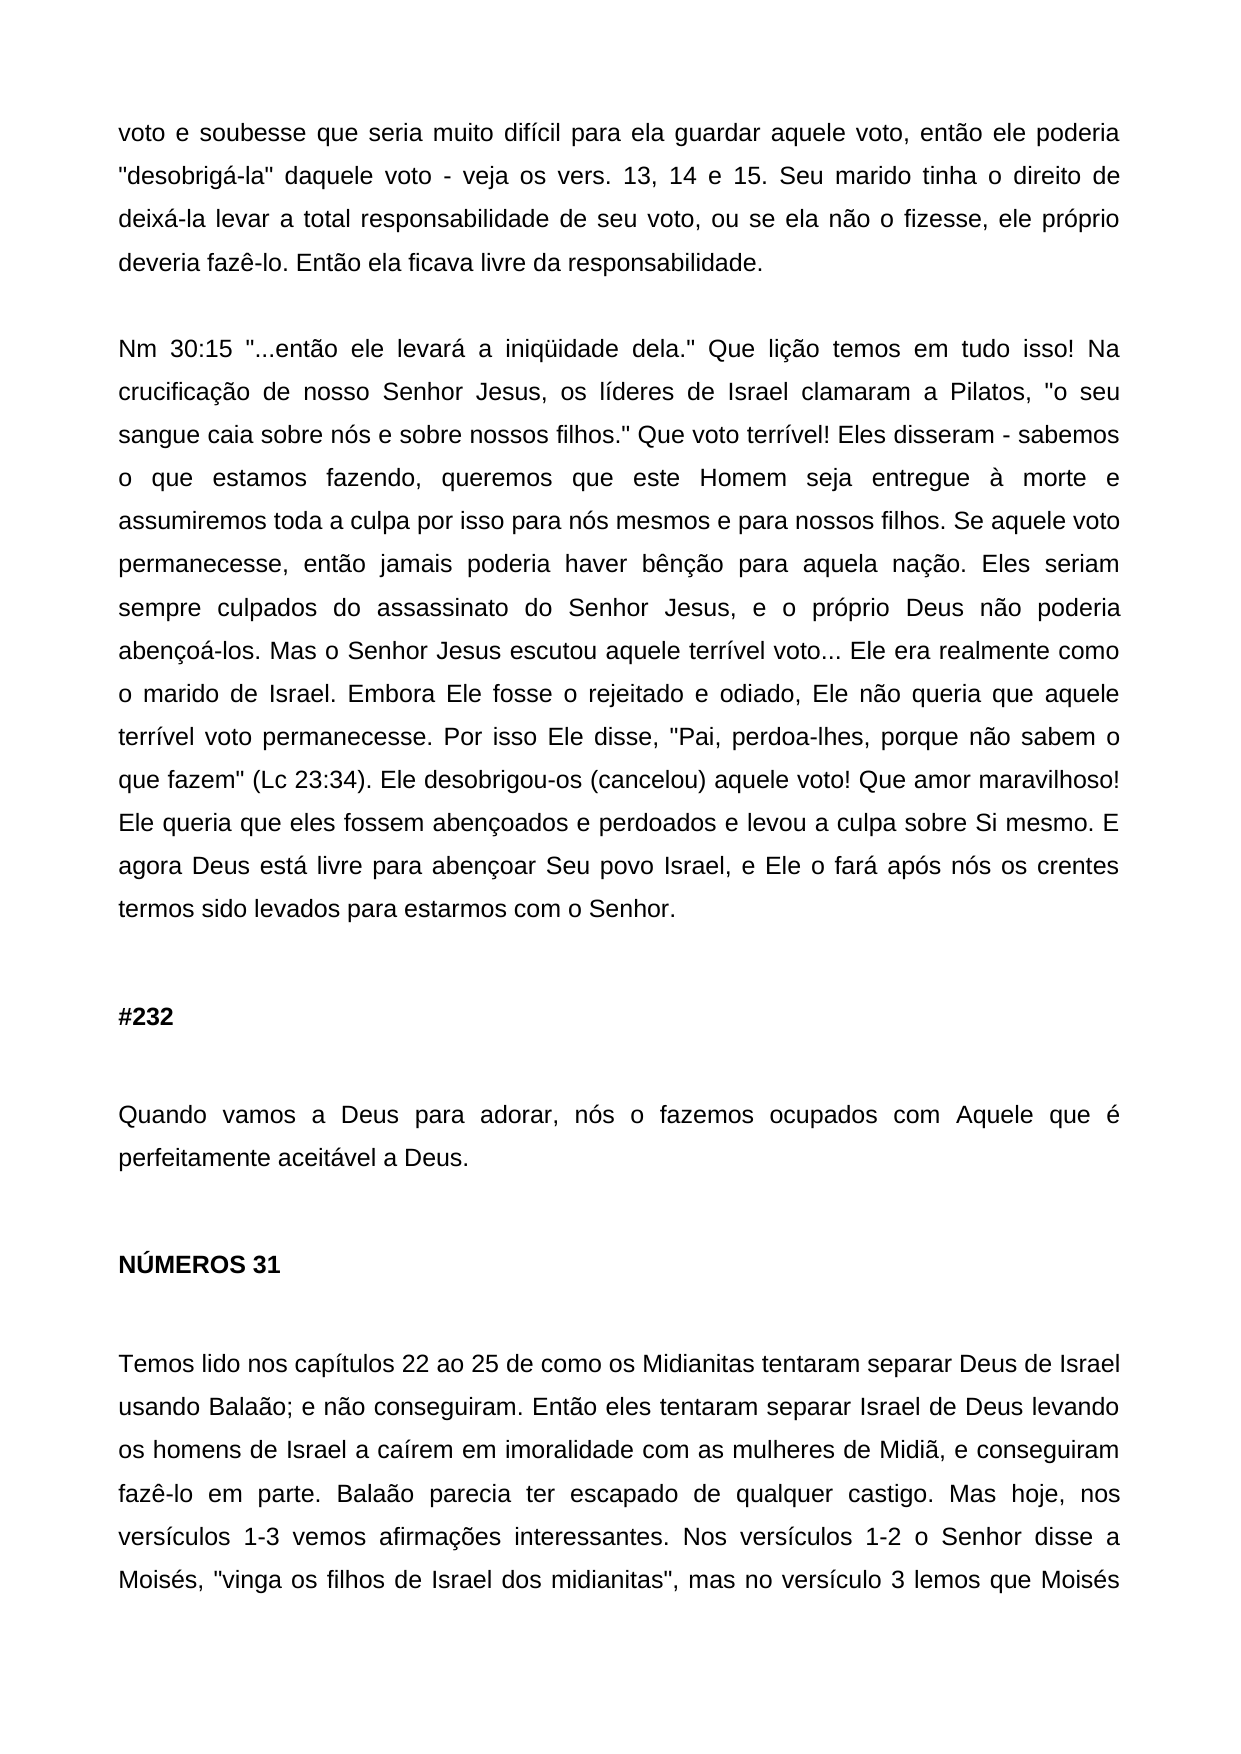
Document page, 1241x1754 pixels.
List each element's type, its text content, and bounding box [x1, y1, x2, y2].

subtitle #232 [118, 1001, 1122, 1030]
subtitle NÚMEROS 31 [118, 1250, 1122, 1279]
text Nm 30:15 "...então ele levará a iniqüidade dela." Que lição temos em tudo isso! Na crucificação de nosso Senhor Jesus, os líderes de Israel clamaram a Pilatos, "o seu sangue caia sobre nós e sobre nossos filhos." Que voto terrível! Eles disseram - sabemos o que estamos fazendo, queremos que este Homem seja entregue à morte e assumiremos toda a culpa por isso para nós mesmos e para nossos filhos. Se aquele voto permanecesse, então jamais poderia haver bênção para aquela nação. Eles seriam sempre culpados do assassinato do Senhor Jesus, e o próprio Deus não poderia abençoá-los. Mas o Senhor Jesus escutou aquele terrível voto... Ele era realmente como o marido de Israel. Embora Ele fosse o rejeitado e odiado, Ele não queria que aquele terrível voto permanecesse. Por isso Ele disse, "Pai, perdoa-lhes, porque não sabem o que fazem" (Lc 23:34). Ele desobrigou-os (cancelou) aquele voto! Que amor maravilhoso! Ele queria que eles fossem abençoados e perdoados e levou a culpa sobre Si mesmo. E agora Deus está livre para abençoar Seu povo Israel, e Ele o fará após nós os crentes termos sido levados para estarmos com o Senhor. [118, 334, 1122, 923]
text Temos lido nos capítulos 22 ao 25 de como os Midianitas tentaram separar Deus de Israel usando Balaão; e não conseguiram. Então eles tentaram separar Israel de Deus levando os homens de Israel a caírem em imoralidade com as mulheres de Midiã, e conseguiram fazê-lo em parte. Balaão parecia ter escapado de qualquer castigo. Mas hoje, nos versículos 1-3 vemos afirmações interessantes. Nos versículos 1-2 o Senhor disse a Moisés, "vinga os filhos de Israel dos midianitas", mas no versículo 3 lemos que Moisés [118, 1349, 1122, 1593]
text Quando vamos a Deus para adorar, nós o fazemos ocupados com Aquele que é perfeitamente aceitável a Deus. [118, 1100, 1122, 1172]
text voto e soubesse que seria muito difícil para ela guardar aquele voto, então ele poderia "desobrigá-la" daquele voto - veja os vers. 13, 14 e 15. Seu marido tinha o direito de deixá-la levar a total responsabilidade de seu voto, ou se ela não o fizesse, ele próprio deveria fazê-lo. Então ela ficava livre da responsabilidade. [118, 118, 1122, 276]
